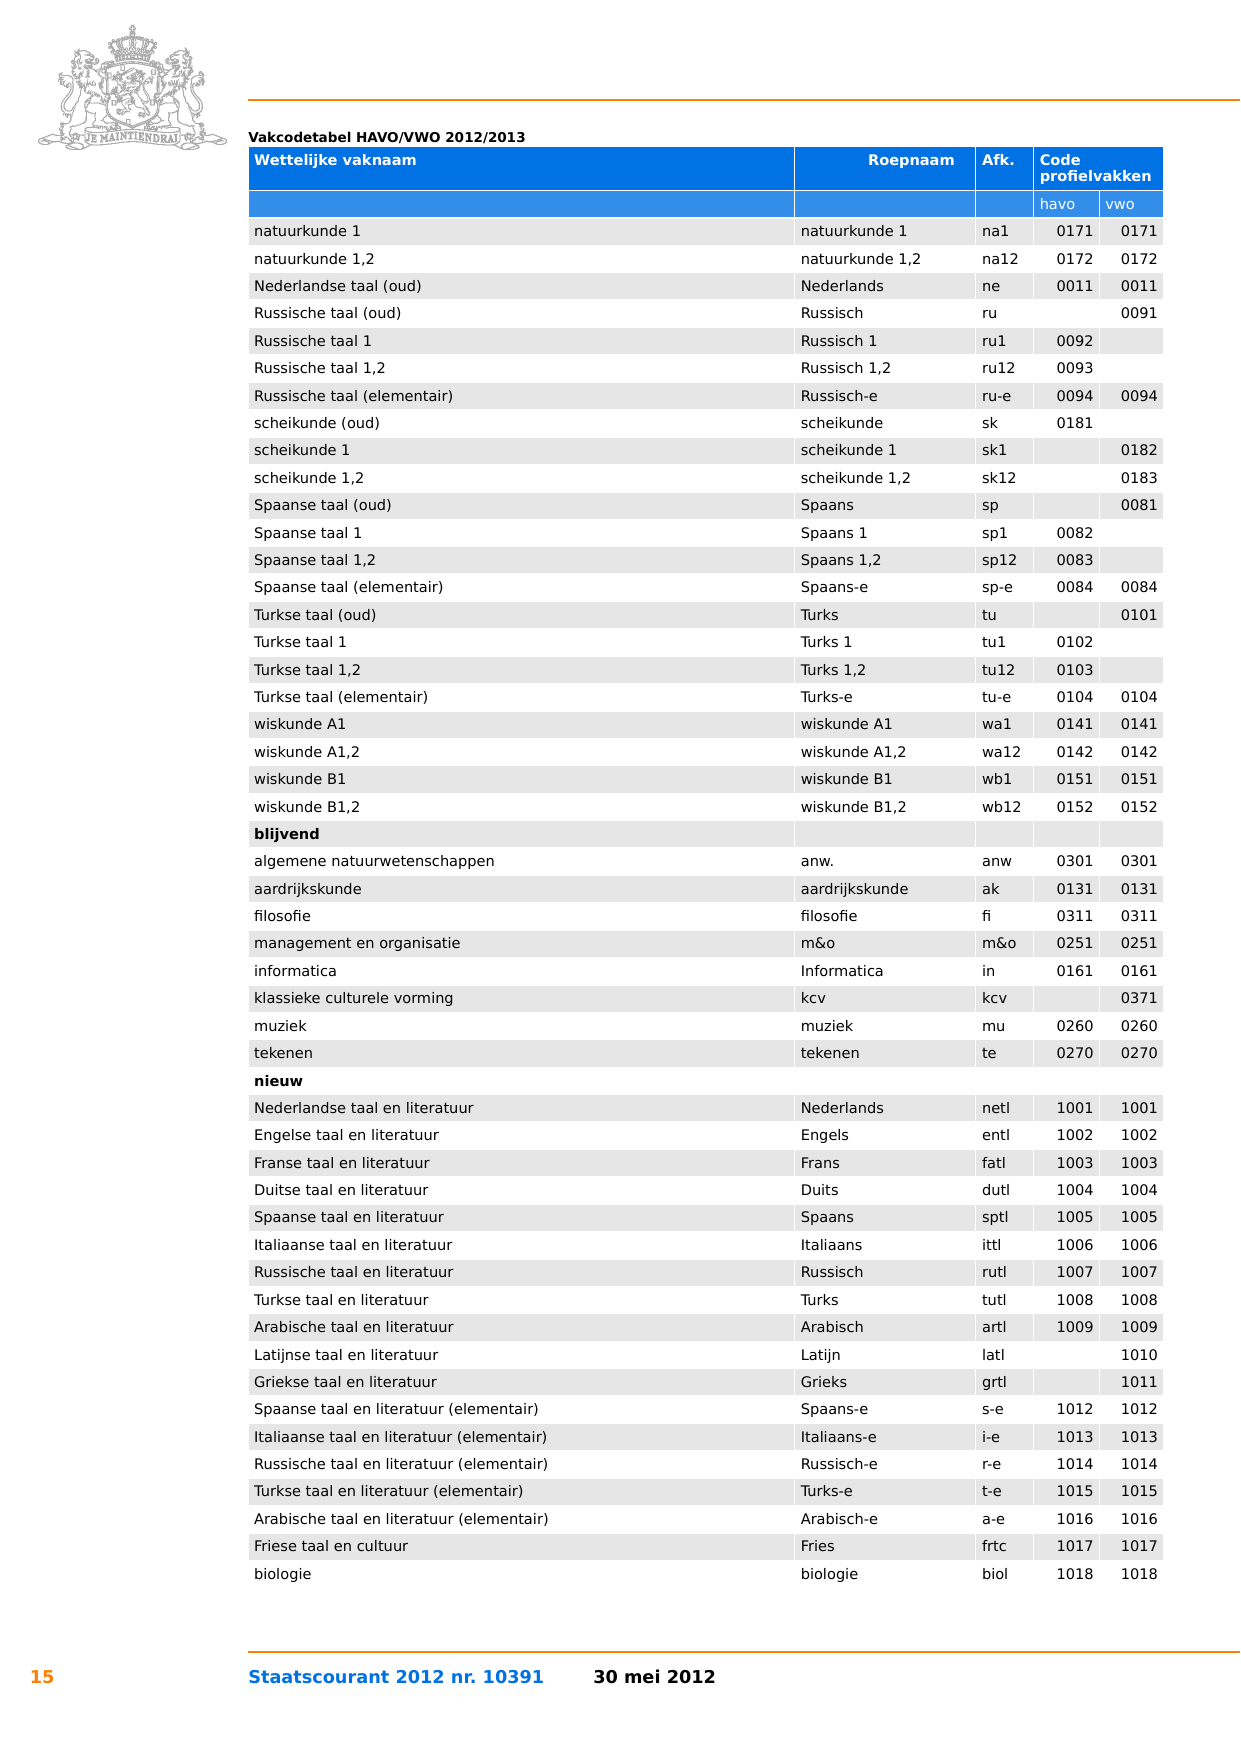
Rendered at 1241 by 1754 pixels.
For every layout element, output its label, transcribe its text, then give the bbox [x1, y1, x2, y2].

table_cell 0260 [1034, 1013, 1099, 1039]
table_cell 0094 [1100, 383, 1163, 409]
table_cell informatica [249, 958, 794, 984]
table_cell ru1 [976, 328, 1033, 354]
table_cell wb12 [976, 794, 1033, 820]
table_cell Russisch [795, 1260, 975, 1286]
table_cell 1004 [1034, 1177, 1099, 1204]
table_cell netl [976, 1095, 1033, 1121]
table_cell 0183 [1100, 465, 1163, 491]
table_cell Turks-e [795, 684, 975, 711]
table_cell Russische taal 1,2 [249, 355, 794, 382]
table_cell Italiaans [795, 1232, 975, 1258]
table_cell 1010 [1100, 1342, 1163, 1368]
table_cell Spaans-e [795, 575, 975, 601]
table_cell 0131 [1100, 876, 1163, 902]
table_cell latl [976, 1342, 1033, 1368]
table_cell sp-e [976, 575, 1033, 601]
table_cell [1100, 328, 1163, 354]
table_cell natuurkunde 1 [249, 219, 794, 245]
table_cell tu-e [976, 684, 1033, 711]
table_cell 0171 [1034, 219, 1099, 245]
table_cell 0011 [1034, 273, 1099, 299]
table_cell kcv [976, 986, 1033, 1012]
table_cell [1100, 657, 1163, 683]
table_cell blijvend [249, 821, 794, 847]
table_cell [795, 1068, 975, 1094]
table_cell Informatica [795, 958, 975, 984]
table_cell 0151 [1100, 766, 1163, 793]
table_cell frtc [976, 1534, 1033, 1560]
table_cell 0270 [1100, 1040, 1163, 1067]
table_cell [976, 1068, 1033, 1094]
table_cell [1034, 1369, 1099, 1395]
table_cell Turkse taal 1 [249, 629, 794, 656]
table_cell Spaanse taal (elementair) [249, 575, 794, 601]
table_cell [1100, 629, 1163, 656]
table_cell wiskunde B1 [795, 766, 975, 793]
table_cell 0082 [1034, 520, 1099, 546]
table_cell scheikunde 1 [795, 438, 975, 464]
table_cell [1034, 1342, 1099, 1368]
table_cell 0161 [1100, 958, 1163, 984]
table_cell 1013 [1034, 1424, 1099, 1450]
table_cell Franse taal en literatuur [249, 1150, 794, 1176]
table_cell ru12 [976, 355, 1033, 382]
table_cell vwo [1100, 191, 1163, 217]
table_cell Russisch-e [795, 1451, 975, 1478]
table_cell Spaanse taal en literatuur [249, 1205, 794, 1231]
table_cell muziek [795, 1013, 975, 1039]
table_cell 0102 [1034, 629, 1099, 656]
table_cell Turks [795, 602, 975, 628]
table_cell Russisch 1 [795, 328, 975, 354]
table_cell sp12 [976, 547, 1033, 573]
table_cell m&o [795, 931, 975, 957]
table_cell Turkse taal 1,2 [249, 657, 794, 683]
table_cell Roepnaam [795, 147, 975, 190]
table_cell 0311 [1034, 903, 1099, 930]
table_cell 1004 [1100, 1177, 1163, 1204]
table_cell 1005 [1034, 1205, 1099, 1231]
table_cell wa12 [976, 739, 1033, 765]
table_cell natuurkunde 1,2 [249, 246, 794, 272]
table_cell filosofie [795, 903, 975, 930]
table_cell aardrijkskunde [249, 876, 794, 902]
table_header Vakcodetabel HAVO/VWO 2012/2013 [248, 130, 1163, 146]
table_cell 0270 [1034, 1040, 1099, 1067]
table_cell Russische taal (oud) [249, 301, 794, 327]
table_cell r-e [976, 1451, 1033, 1478]
table_cell 0172 [1034, 246, 1099, 272]
table_cell tekenen [795, 1040, 975, 1067]
table_cell 1012 [1034, 1396, 1099, 1423]
table_cell 1002 [1100, 1123, 1163, 1149]
table_cell 1001 [1034, 1095, 1099, 1121]
table_cell Russisch-e [795, 383, 975, 409]
table_cell 0142 [1100, 739, 1163, 765]
table_cell 1009 [1034, 1314, 1099, 1341]
table_cell Wettelijke vaknaam [249, 147, 794, 190]
table_cell 1017 [1100, 1534, 1163, 1560]
table_cell ru [976, 301, 1033, 327]
table_cell 1016 [1100, 1506, 1163, 1532]
table_cell biologie [249, 1561, 794, 1587]
table_cell 0101 [1100, 602, 1163, 628]
table_cell Spaans-e [795, 1396, 975, 1423]
table_cell Turks 1 [795, 629, 975, 656]
table_cell [1034, 301, 1099, 327]
table_cell Spaanse taal (oud) [249, 493, 794, 519]
table_cell Friese taal en cultuur [249, 1534, 794, 1560]
table_cell na1 [976, 219, 1033, 245]
table_cell tutl [976, 1287, 1033, 1313]
table_cell 0104 [1034, 684, 1099, 711]
table_cell 0084 [1034, 575, 1099, 601]
table_cell 0081 [1100, 493, 1163, 519]
table_cell 0161 [1034, 958, 1099, 984]
table_cell [1100, 821, 1163, 847]
table_cell [795, 821, 975, 847]
table_cell s-e [976, 1396, 1033, 1423]
table_cell 0131 [1034, 876, 1099, 902]
table_cell 1003 [1034, 1150, 1099, 1176]
table_cell ne [976, 273, 1033, 299]
table_cell algemene natuurwetenschappen [249, 849, 794, 875]
table_cell rutl [976, 1260, 1033, 1286]
table_cell 1006 [1100, 1232, 1163, 1258]
table_cell Frans [795, 1150, 975, 1176]
table_cell Griekse taal en literatuur [249, 1369, 794, 1395]
table_cell havo [1034, 191, 1099, 217]
table_cell Spaans [795, 493, 975, 519]
table_cell [1100, 547, 1163, 573]
table_cell Turkse taal (elementair) [249, 684, 794, 711]
table_cell 1018 [1034, 1561, 1099, 1587]
table_cell sp [976, 493, 1033, 519]
table_cell 0083 [1034, 547, 1099, 573]
table_cell Spaanse taal 1,2 [249, 547, 794, 573]
table_cell 0141 [1034, 712, 1099, 738]
table_cell [1100, 410, 1163, 437]
table_cell 1011 [1100, 1369, 1163, 1395]
table_cell tekenen [249, 1040, 794, 1067]
table_cell Fries [795, 1534, 975, 1560]
table_cell m&o [976, 931, 1033, 957]
table_cell Turkse taal (oud) [249, 602, 794, 628]
table_cell [1100, 1068, 1163, 1094]
table_cell 0301 [1034, 849, 1099, 875]
table_cell wiskunde A1,2 [249, 739, 794, 765]
table_cell Spaanse taal en literatuur (elementair) [249, 1396, 794, 1423]
table_cell Nederlandse taal en literatuur [249, 1095, 794, 1121]
table_cell ittl [976, 1232, 1033, 1258]
table_cell in [976, 958, 1033, 984]
table_cell 1008 [1034, 1287, 1099, 1313]
table_cell 1017 [1034, 1534, 1099, 1560]
table_cell [976, 191, 1033, 217]
table_cell [976, 821, 1033, 847]
table_cell aardrijkskunde [795, 876, 975, 902]
table_cell 1013 [1100, 1424, 1163, 1450]
table_cell 0371 [1100, 986, 1163, 1012]
table_cell 1018 [1100, 1561, 1163, 1587]
table_cell 0171 [1100, 219, 1163, 245]
table_cell Russisch [795, 301, 975, 327]
table_cell 0251 [1100, 931, 1163, 957]
table_cell Russisch 1,2 [795, 355, 975, 382]
table_cell 0091 [1100, 301, 1163, 327]
table_cell 1005 [1100, 1205, 1163, 1231]
table_cell fatl [976, 1150, 1033, 1176]
table_cell Turkse taal en literatuur (elementair) [249, 1479, 794, 1505]
table_cell [1034, 1068, 1099, 1094]
table_cell 0251 [1034, 931, 1099, 957]
table_cell 1015 [1100, 1479, 1163, 1505]
table_cell na12 [976, 246, 1033, 272]
table_cell Nederlandse taal (oud) [249, 273, 794, 299]
table_cell dutl [976, 1177, 1033, 1204]
table_cell anw. [795, 849, 975, 875]
table_cell Italiaanse taal en literatuur (elementair) [249, 1424, 794, 1450]
table_cell kcv [795, 986, 975, 1012]
table_cell artl [976, 1314, 1033, 1341]
table_cell Spaans 1 [795, 520, 975, 546]
table_cell 1016 [1034, 1506, 1099, 1532]
table_cell sp1 [976, 520, 1033, 546]
picture [38, 25, 227, 150]
table_cell i-e [976, 1424, 1033, 1450]
table_cell 0260 [1100, 1013, 1163, 1039]
table_cell 0311 [1100, 903, 1163, 930]
table_cell Russische taal en literatuur (elementair) [249, 1451, 794, 1478]
table_cell biologie [795, 1561, 975, 1587]
table_cell wiskunde A1 [795, 712, 975, 738]
table_cell a-e [976, 1506, 1033, 1532]
table_cell 1012 [1100, 1396, 1163, 1423]
table_cell [249, 191, 794, 217]
table_cell Turks [795, 1287, 975, 1313]
table_cell ak [976, 876, 1033, 902]
table_cell sptl [976, 1205, 1033, 1231]
table_cell Duitse taal en literatuur [249, 1177, 794, 1204]
table_cell tu [976, 602, 1033, 628]
table_cell Spaans [795, 1205, 975, 1231]
table_cell 0172 [1100, 246, 1163, 272]
table_cell 0103 [1034, 657, 1099, 683]
table_cell Turks-e [795, 1479, 975, 1505]
table_cell Nederlands [795, 273, 975, 299]
table_cell Russische taal 1 [249, 328, 794, 354]
table_cell entl [976, 1123, 1033, 1149]
table_cell nieuw [249, 1068, 794, 1094]
table_cell fi [976, 903, 1033, 930]
table_cell 1001 [1100, 1095, 1163, 1121]
table_cell 0181 [1034, 410, 1099, 437]
table_cell Arabische taal en literatuur (elementair) [249, 1506, 794, 1532]
table_cell te [976, 1040, 1033, 1067]
table_cell 1014 [1100, 1451, 1163, 1478]
table_cell wiskunde B1,2 [249, 794, 794, 820]
table_cell 0301 [1100, 849, 1163, 875]
table_cell scheikunde 1 [249, 438, 794, 464]
table_cell 1009 [1100, 1314, 1163, 1341]
table_cell Russische taal en literatuur [249, 1260, 794, 1286]
table_cell Code profielvakken [1034, 147, 1163, 190]
table_cell anw [976, 849, 1033, 875]
table_cell muziek [249, 1013, 794, 1039]
table_cell 1007 [1100, 1260, 1163, 1286]
table_cell 1002 [1034, 1123, 1099, 1149]
table_cell scheikunde (oud) [249, 410, 794, 437]
table_cell filosofie [249, 903, 794, 930]
table_cell 0104 [1100, 684, 1163, 711]
table_cell klassieke culturele vorming [249, 986, 794, 1012]
table_cell scheikunde 1,2 [249, 465, 794, 491]
table_cell Turks 1,2 [795, 657, 975, 683]
table_cell [1034, 602, 1099, 628]
table_cell 1014 [1034, 1451, 1099, 1478]
table_cell 0084 [1100, 575, 1163, 601]
table_cell [1034, 986, 1099, 1012]
table_cell Spaans 1,2 [795, 547, 975, 573]
table_cell Russische taal (elementair) [249, 383, 794, 409]
table_cell Spaanse taal 1 [249, 520, 794, 546]
table_cell Arabische taal en literatuur [249, 1314, 794, 1341]
table_cell natuurkunde 1,2 [795, 246, 975, 272]
table_cell [1034, 465, 1099, 491]
table_cell [1100, 355, 1163, 382]
table_cell Grieks [795, 1369, 975, 1395]
table_cell Engelse taal en literatuur [249, 1123, 794, 1149]
table_cell 1008 [1100, 1287, 1163, 1313]
table_cell biol [976, 1561, 1033, 1587]
table_cell 0092 [1034, 328, 1099, 354]
table_cell 1006 [1034, 1232, 1099, 1258]
table_cell scheikunde [795, 410, 975, 437]
table_cell Engels [795, 1123, 975, 1149]
table_cell Italiaans-e [795, 1424, 975, 1450]
table_cell 0141 [1100, 712, 1163, 738]
table_cell [795, 191, 975, 217]
table_cell 0152 [1034, 794, 1099, 820]
table_cell wa1 [976, 712, 1033, 738]
table_cell wiskunde A1 [249, 712, 794, 738]
table_cell management en organisatie [249, 931, 794, 957]
table_cell natuurkunde 1 [795, 219, 975, 245]
table_cell wiskunde B1,2 [795, 794, 975, 820]
table_cell t-e [976, 1479, 1033, 1505]
table_cell 1007 [1034, 1260, 1099, 1286]
table_cell Turkse taal en literatuur [249, 1287, 794, 1313]
table_cell Latijn [795, 1342, 975, 1368]
table_cell Duits [795, 1177, 975, 1204]
table_cell 0093 [1034, 355, 1099, 382]
table_cell 1015 [1034, 1479, 1099, 1505]
table_cell wb1 [976, 766, 1033, 793]
table_cell sk [976, 410, 1033, 437]
table_cell Arabisch-e [795, 1506, 975, 1532]
table_cell [1034, 821, 1099, 847]
table_cell 0142 [1034, 739, 1099, 765]
table_cell 1003 [1100, 1150, 1163, 1176]
table_cell wiskunde B1 [249, 766, 794, 793]
table_cell sk1 [976, 438, 1033, 464]
table_cell 0151 [1034, 766, 1099, 793]
table_cell Nederlands [795, 1095, 975, 1121]
table_cell ru-e [976, 383, 1033, 409]
table_cell Latijnse taal en literatuur [249, 1342, 794, 1368]
table_cell sk12 [976, 465, 1033, 491]
table_cell 0094 [1034, 383, 1099, 409]
table_cell [1034, 438, 1099, 464]
table_cell Afk. [976, 147, 1033, 190]
table_cell mu [976, 1013, 1033, 1039]
table_cell 0152 [1100, 794, 1163, 820]
table_cell tu1 [976, 629, 1033, 656]
table_cell Arabisch [795, 1314, 975, 1341]
table_cell grtl [976, 1369, 1033, 1395]
table_cell [1034, 493, 1099, 519]
table_cell [1100, 520, 1163, 546]
table_cell scheikunde 1,2 [795, 465, 975, 491]
table_cell 0182 [1100, 438, 1163, 464]
table_cell 0011 [1100, 273, 1163, 299]
table_cell Italiaanse taal en literatuur [249, 1232, 794, 1258]
table_cell wiskunde A1,2 [795, 739, 975, 765]
table_cell tu12 [976, 657, 1033, 683]
